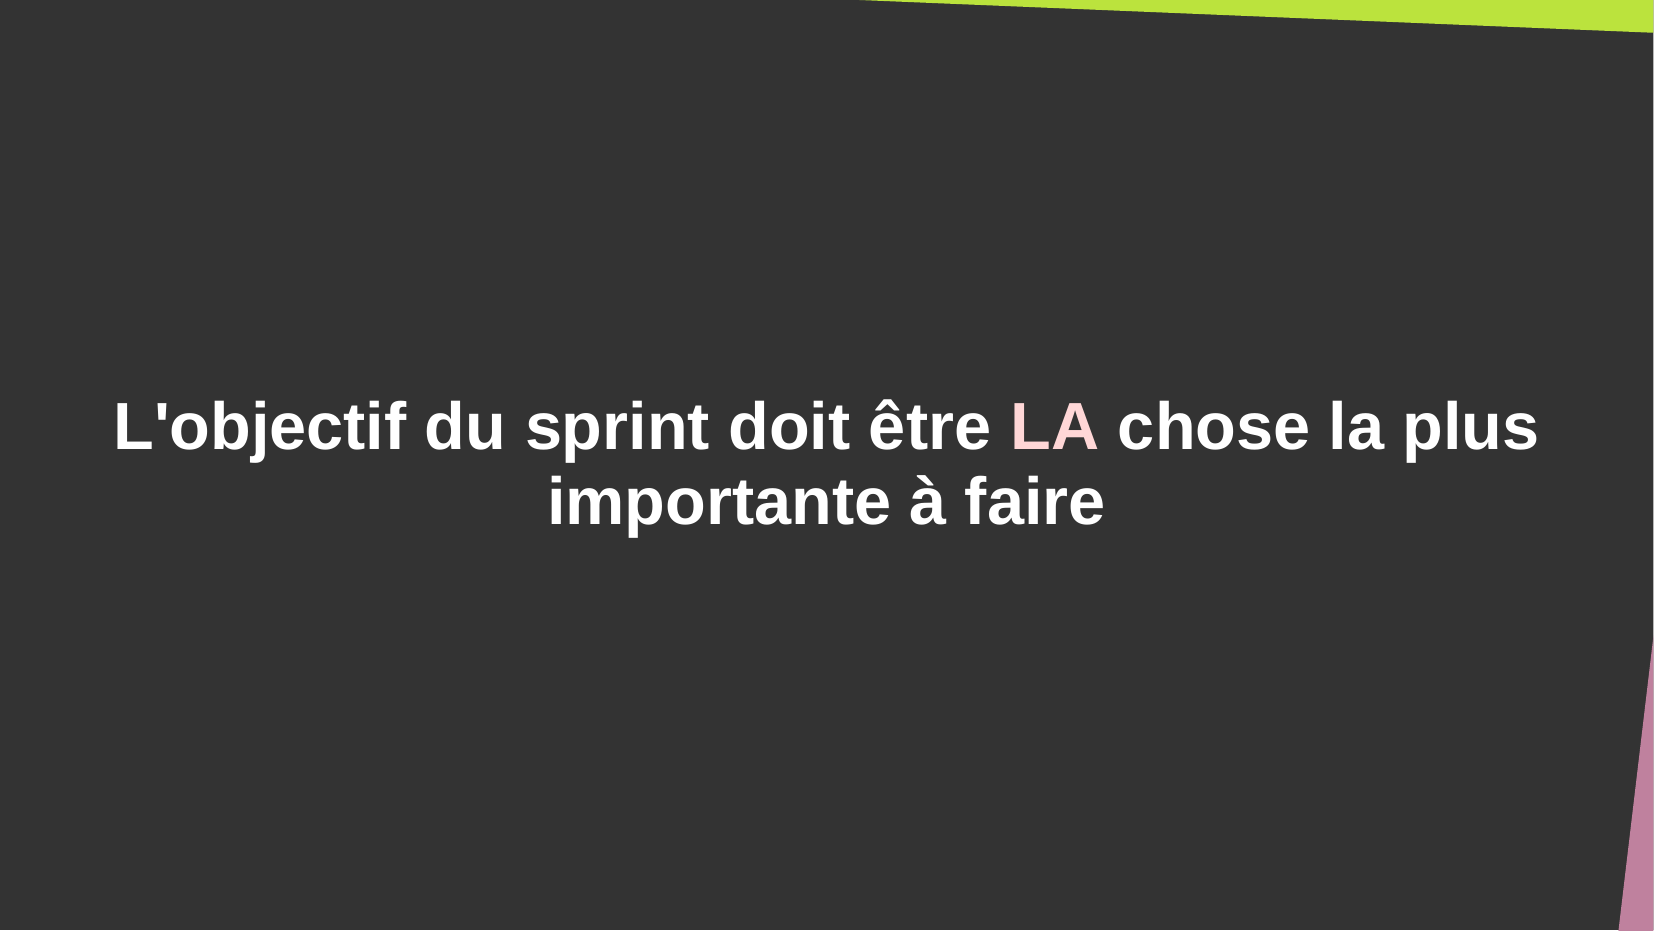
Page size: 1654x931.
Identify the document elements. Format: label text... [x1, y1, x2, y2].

text_box [859, 0, 1654, 33]
text_box [1618, 631, 1654, 931]
title L'objectif du sprint doit être LA chose la plus importante à faire [31, 388, 1622, 542]
